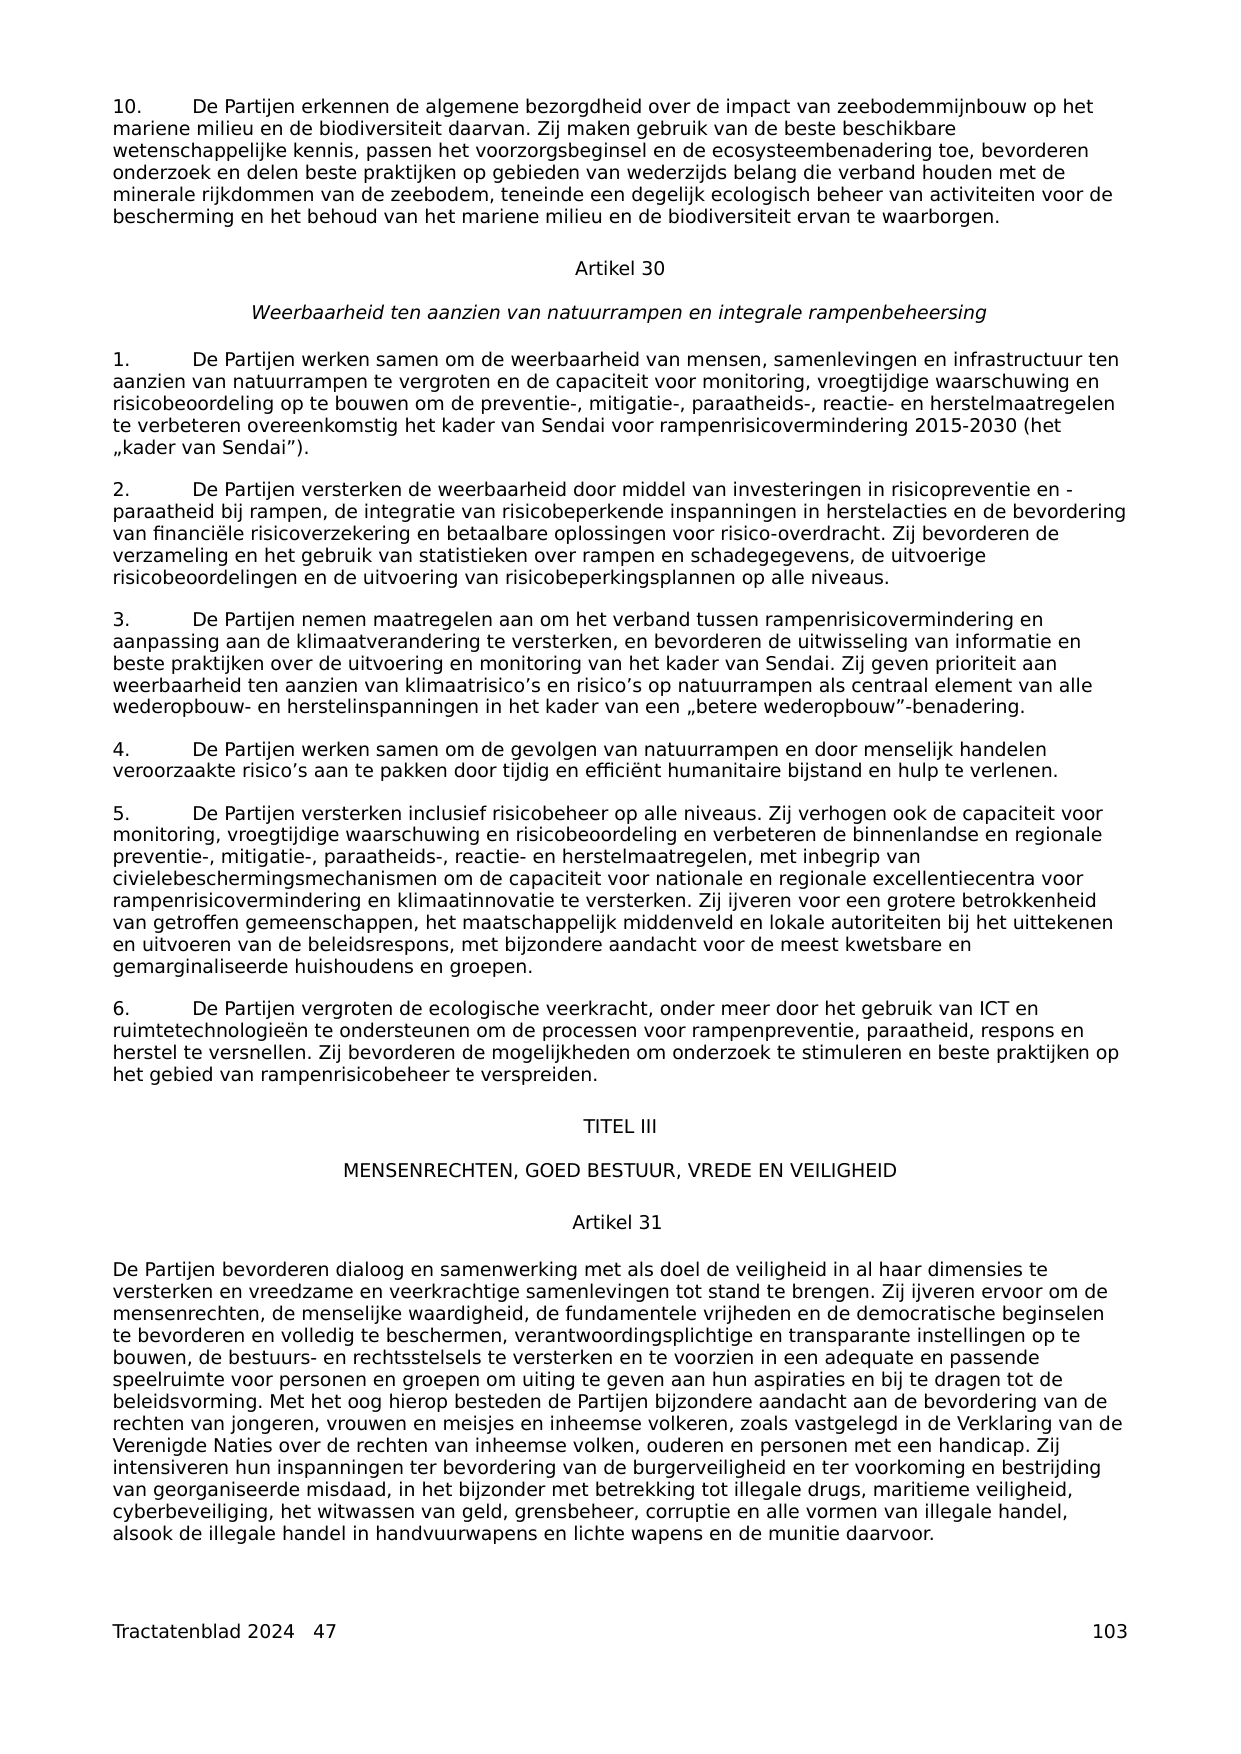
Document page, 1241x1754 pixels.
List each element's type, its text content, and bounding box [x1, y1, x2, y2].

subtitle Artikel 31 [112, 1212, 1128, 1234]
text De Partijen bevorderen dialoog en samenwerking met als doel de veiligheid in al haar dimensies te versterken en vreedzame en veerkrachtige samenlevingen tot stand te brengen. Zij ijveren ervoor om de mensenrechten, de menselijke waardigheid, de fundamentele vrijheden en de democratische beginselen te bevorderen en volledig te beschermen, verantwoordingsplichtige en transparante instellingen op te bouwen, de bestuurs- en rechtsstelsels te versterken en te voorzien in een adequate en passende speelruimte voor personen en groepen om uiting te geven aan hun aspiraties en bij te dragen tot de beleidsvorming. Met het oog hierop besteden de Partijen bijzondere aandacht aan de bevordering van de rechten van jongeren, vrouwen en meisjes en inheemse volkeren, zoals vastgelegd in de Verklaring van de Verenigde Naties over de rechten van inheemse volken, ouderen en personen met een handicap. Zij intensiveren hun inspanningen ter bevordering van de burgerveiligheid en ter voorkoming en bestrijding van georganiseerde misdaad, in het bijzonder met betrekking tot illegale drugs, maritieme veiligheid, cyberbeveiliging, het witwassen van geld, grensbeheer, corruptie en alle vormen van illegale handel, alsook de illegale handel in handvuurwapens en lichte wapens en de munitie daarvoor. [112, 1259, 1128, 1545]
text 6. De Partijen vergroten de ecologische veerkracht, onder meer door het gebruik van ICT en ruimtetechnologieën te ondersteunen om de processen voor rampenpreventie, paraatheid, respons en herstel te versnellen. Zij bevorderen de mogelijkheden om onderzoek te stimuleren en beste praktijken op het gebied van rampenrisicobeheer te verspreiden. [112, 998, 1128, 1086]
subtitle Artikel 30 Weerbaarheid ten aanzien van natuurrampen en integrale rampenbeheersing [112, 258, 1128, 324]
subtitle TITEL III MENSENRECHTEN, GOED BESTUUR, VREDE EN VEILIGHEID [112, 1116, 1128, 1182]
text 4. De Partijen werken samen om de gevolgen van natuurrampen en door menselijk handelen veroorzaakte risico’s aan te pakken door tijdig en efficiënt humanitaire bijstand en hulp te verlenen. [112, 738, 1128, 782]
text 10. De Partijen erkennen de algemene bezorgdheid over de impact van zeebodemmijnbouw op het mariene milieu en de biodiversiteit daarvan. Zij maken gebruik van de beste beschikbare wetenschappelijke kennis, passen het voorzorgsbeginsel en de ecosysteembenadering toe, bevorderen onderzoek en delen beste praktijken op gebieden van wederzijds belang die verband houden met de minerale rijkdommen van de zeebodem, teneinde een degelijk ecologisch beheer van activiteiten voor de bescherming en het behoud van het mariene milieu en de biodiversiteit ervan te waarborgen. [112, 96, 1128, 228]
text 5. De Partijen versterken inclusief risicobeheer op alle niveaus. Zij verhogen ook de capaciteit voor monitoring, vroegtijdige waarschuwing en risicobeoordeling en verbeteren de binnenlandse en regionale preventie-, mitigatie-, paraatheids-, reactie- en herstelmaatregelen, met inbegrip van civielebeschermingsmechanismen om de capaciteit voor nationale en regionale excellentiecentra voor rampenrisicovermindering en klimaatinnovatie te versterken. Zij ijveren voor een grotere betrokkenheid van getroffen gemeenschappen, het maatschappelijk middenveld en lokale autoriteiten bij het uittekenen en uitvoeren van de beleidsrespons, met bijzondere aandacht voor de meest kwetsbare en gemarginaliseerde huishoudens en groepen. [112, 802, 1128, 978]
text 1. De Partijen werken samen om de weerbaarheid van mensen, samenlevingen en infrastructuur ten aanzien van natuurrampen te vergroten en de capaciteit voor monitoring, vroegtijdige waarschuwing en risicobeoordeling op te bouwen om de preventie-, mitigatie-, paraatheids-, reactie- en herstelmaatregelen te verbeteren overeenkomstig het kader van Sendai voor rampenrisicovermindering 2015-2030 (het „kader van Sendai”). [112, 349, 1128, 459]
text 3. De Partijen nemen maatregelen aan om het verband tussen rampenrisicovermindering en aanpassing aan de klimaatverandering te versterken, en bevorderen de uitwisseling van informatie en beste praktijken over de uitvoering en monitoring van het kader van Sendai. Zij geven prioriteit aan weerbaarheid ten aanzien van klimaatrisico’s en risico’s op natuurrampen als centraal element van alle wederopbouw- en herstelinspanningen in het kader van een „betere wederopbouw”-benadering. [112, 608, 1128, 718]
text 2. De Partijen versterken de weerbaarheid door middel van investeringen in risicopreventie en -paraatheid bij rampen, de integratie van risicobeperkende inspanningen in herstelacties en de bevordering van financiële risicoverzekering en betaalbare oplossingen voor risico-overdracht. Zij bevorderen de verzameling en het gebruik van statistieken over rampen en schadegegevens, de uitvoerige risicobeoordelingen en de uitvoering van risicobeperkingsplannen op alle niveaus. [112, 479, 1128, 588]
